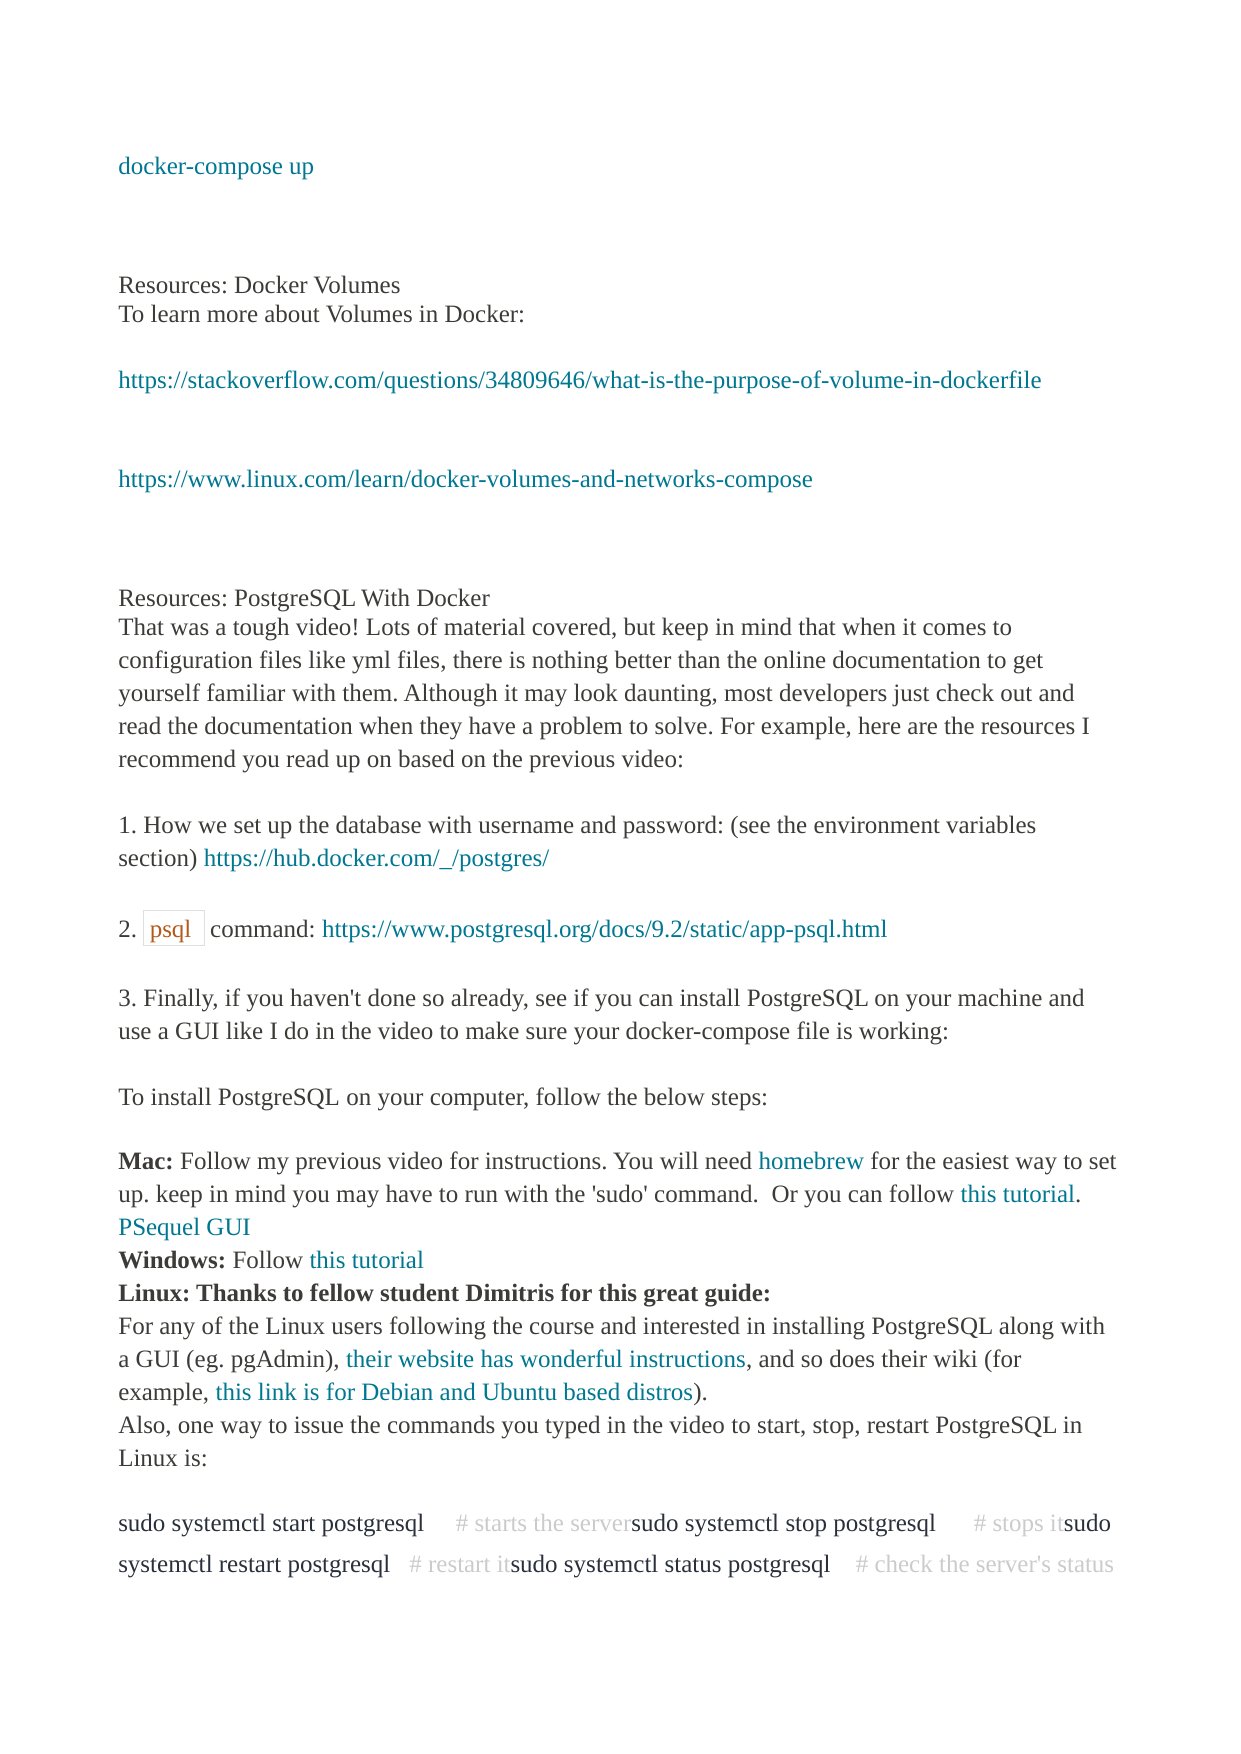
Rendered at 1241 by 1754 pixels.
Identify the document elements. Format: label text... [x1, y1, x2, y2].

text docker-compose up [118, 118, 1122, 180]
text sudo systemctl start postgresql # starts the serversudo systemctl stop postgresql # stops itsudo systemctl restart postgresql # restart itsudo systemctl status postgresql # check the server's status [118, 1508, 1122, 1577]
text Also, one way to issue the commands you typed in the video to start, stop, restart PostgreSQL in Linux is: [118, 1410, 1122, 1472]
text Linux: Thanks to fellow student Dimitris for this great guide: [118, 1278, 1122, 1307]
text Windows: Follow this tutorial [118, 1245, 1122, 1274]
text That was a tough video! Lots of material covered, but keep in mind that when it comes to configuration files like yml files, there is nothing better than the online documentation to get yourself familiar with them. Although it may look daunting, most developers just check out and read the documentation when they have a problem to solve. For example, here are the resources I recommend you read up on based on the previous video: 1. How we set up the database with username and password: (see the environment variables section) https://hub.docker.com/_/postgres/ 2. psql command: https://www.postgresql.org/docs/9.2/static/app-psql.html 3. Finally, if you haven't done so already, see if you can install PostgreSQL on your machine and use a GUI like I do in the video to make sure your docker-compose file is working: [118, 612, 1122, 1078]
text To learn more about Volumes in Docker: https://stackoverflow.com/questions/34809646/what-is-the-purpose-of-volume-in-dockerfile https://www.linux.com/learn/docker-volumes-and-networks-compose [118, 299, 1122, 493]
text PSequel GUI [118, 1212, 1122, 1241]
text For any of the Linux users following the course and interested in installing PostgreSQL along with a GUI (eg. pgAdmin), their website has wonderful instructions, and so does their wiki (for example, this link is for Debian and Ubuntu based distros). [118, 1311, 1122, 1406]
text Resources: PostgreSQL With Docker [118, 583, 1122, 612]
text Resources: Docker Volumes [118, 270, 1122, 299]
text To install PostgreSQL on your computer, follow the below steps: [118, 1082, 1122, 1111]
text Mac: Follow my previous video for instructions. You will need homebrew for the easiest way to set up. keep in mind you may have to run with the 'sudo' command. Or you can follow this tutorial. [118, 1146, 1122, 1208]
